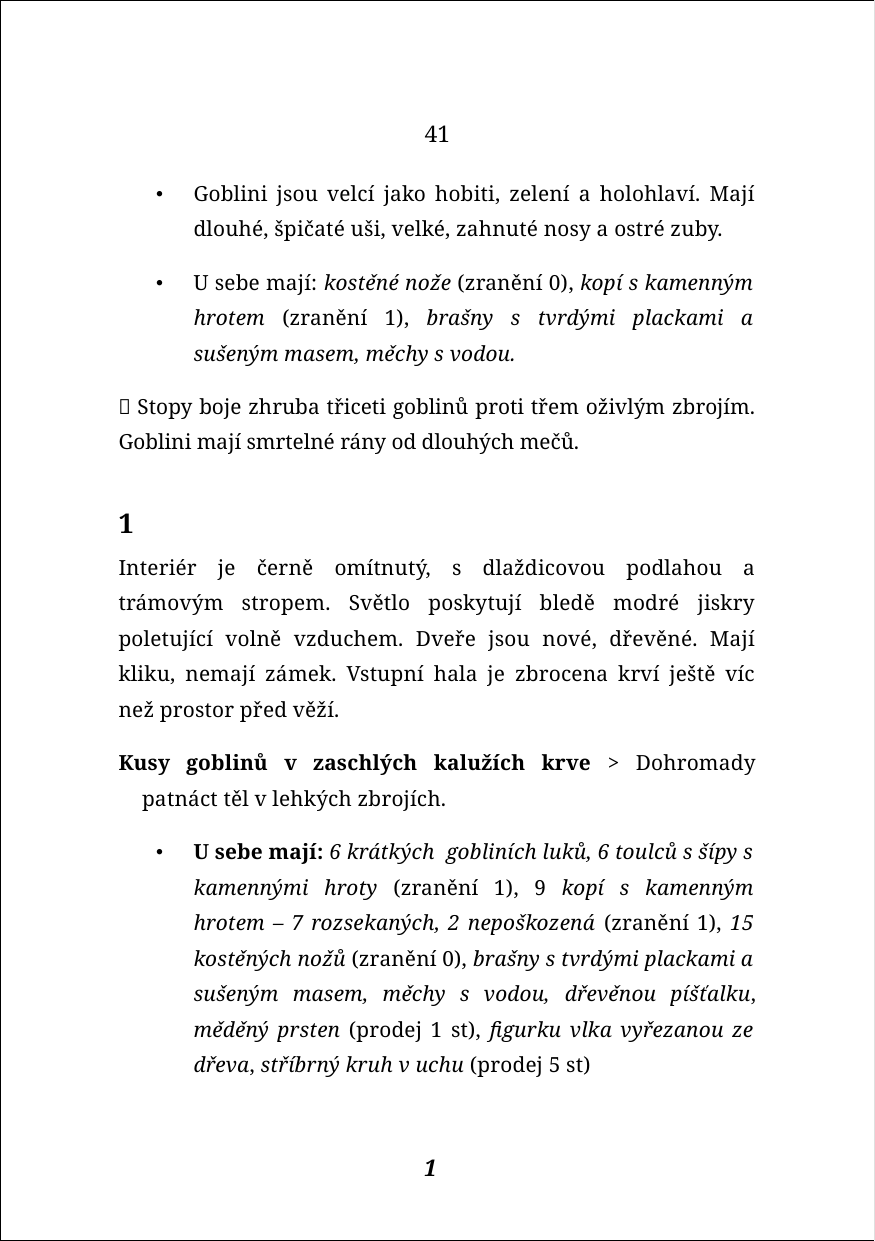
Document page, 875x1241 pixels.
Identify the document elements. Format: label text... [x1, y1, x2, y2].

subtitle 1 [118, 504, 756, 541]
text Kusy goblinů v zaschlých kalužích krve > Dohromady patnáct těl v lehkých zbrojích. [118, 748, 756, 812]
list Goblini jsou velcí jako hobiti, zelení a holohlaví. Mají dlouhé, špičaté uši, velké, zahnuté nosy a ostré zuby. [156, 179, 756, 243]
text Interiér je černě omítnutý, s dlaždicovou podlahou a trámovým stropem. Světlo poskytují bledě modré jiskry poletující volně vzduchem. Dveře jsou nové, dřevěné. Mají kliku, nemají zámek. Vstupní hala je zbrocena krví ještě víc než prostor před věží. [118, 553, 756, 723]
list U sebe mají: 6 krátkých gobliních luků, 6 toulců s šípy s kamennými hroty (zranění 1), 9 kopí s kamenným hrotem – 7 rozsekaných, 2 nepoškozená (zranění 1), 15 kostěných nožů (zranění 0), brašny s tvrdými plackami a sušeným masem, měchy s vodou, dřevěnou píšťalku, měděný prsten (prodej 1 st), figurku vlka vyřezanou ze dřeva, stříbrný kruh v uchu (prodej 5 st) [156, 837, 756, 1079]
list U sebe mají: kostěné nože (zranění 0), kopí s kamenným hrotem (zranění 1), brašny s tvrdými plackami a sušeným masem, měchy s vodou. [156, 268, 756, 367]
text 👣 Stopy boje zhruba třiceti goblinů proti třem oživlým zbrojím. Goblini mají smrtelné rány od dlouhých mečů. [118, 392, 756, 456]
